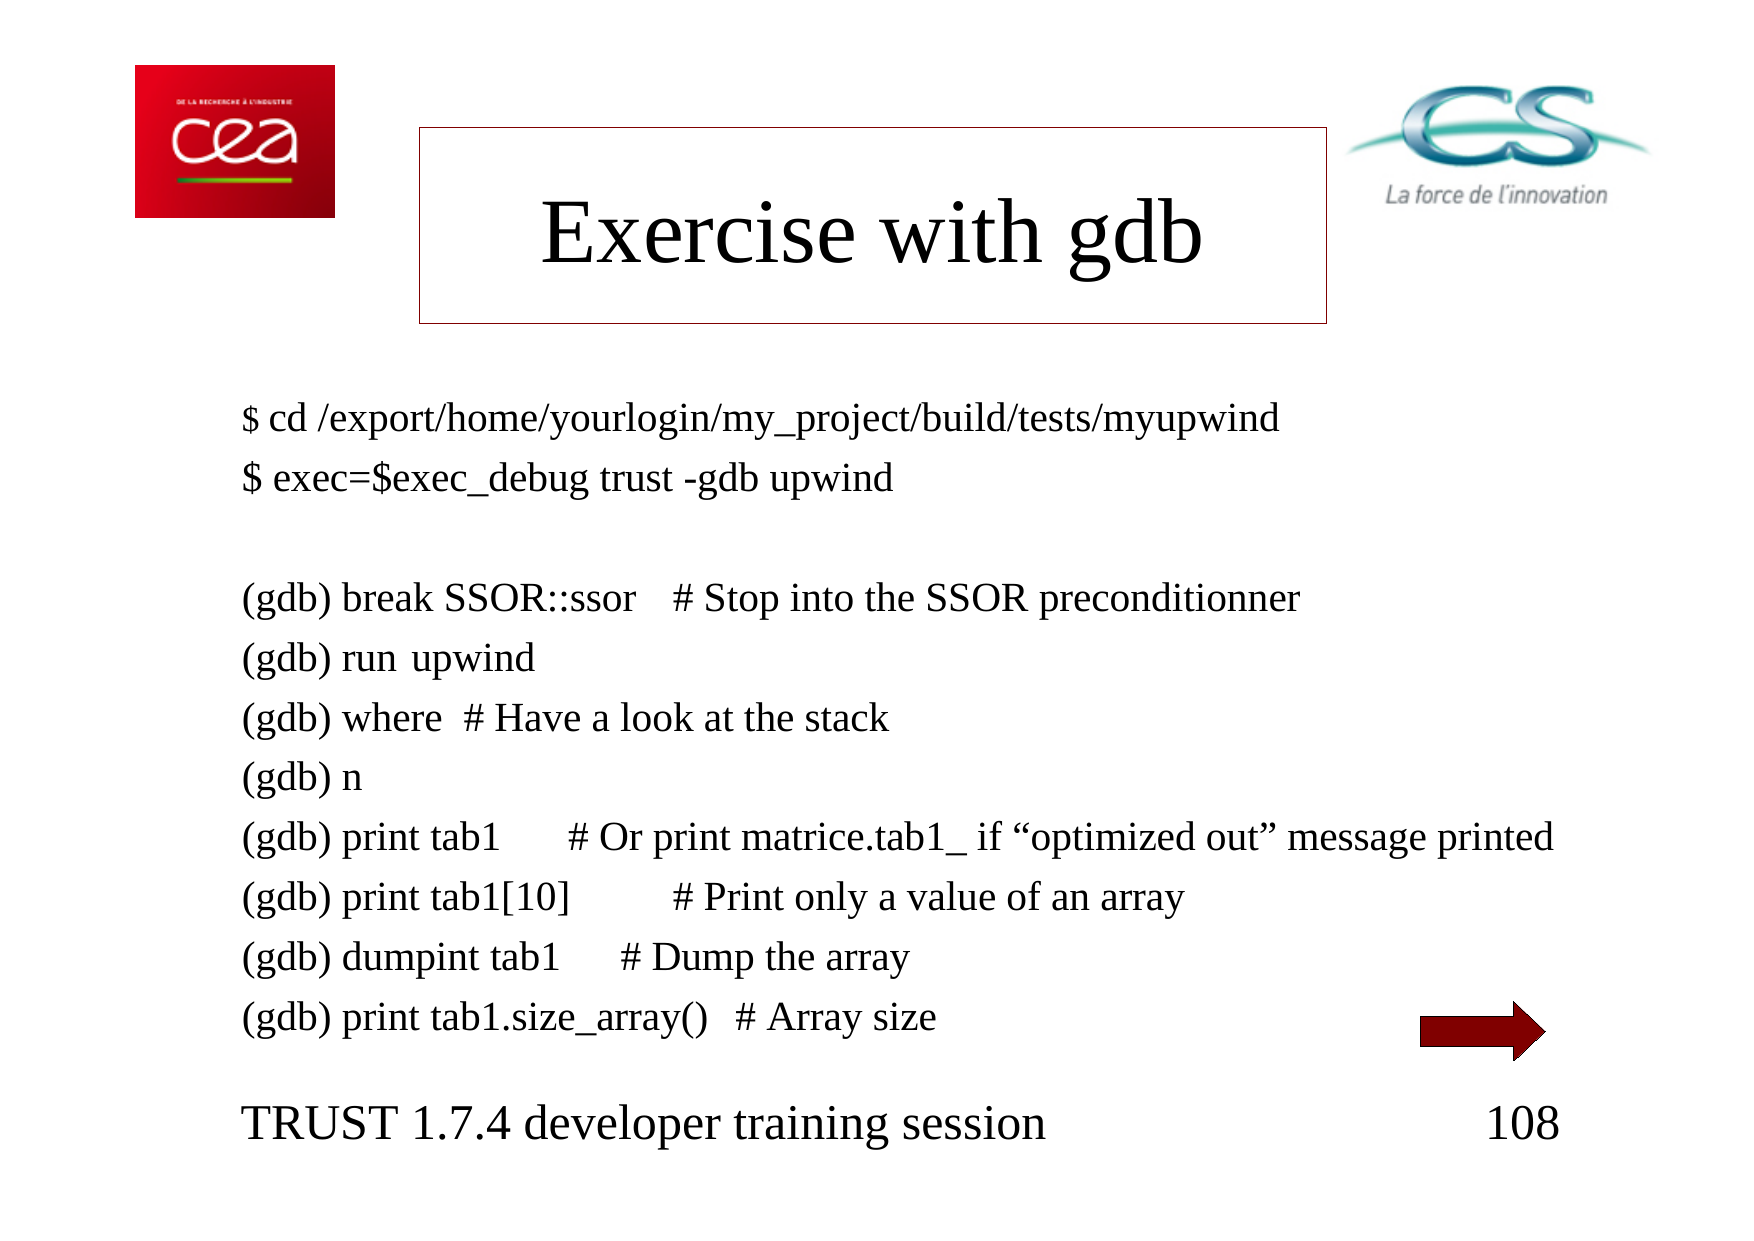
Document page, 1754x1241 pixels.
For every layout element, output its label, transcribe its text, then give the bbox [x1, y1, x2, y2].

list $ cd /export/home/yourlogin/my_project/build/tests/myupwind $ exec=$exec_debug trust -gdb upwind (gdb) break SSOR::ssor # Stop into the SSOR preconditionner (gdb) run upwind (gdb) where # Have a look at the stack (gdb) n (gdb) print tab1 # Or print matrice.tab1_ if “optimized out” message printed (gdb) print tab1[10] # Print only a value of an array (gdb) dumpint tab1 # Dump the array (gdb) print tab1.size_array() # Array size [226, 382, 1577, 1056]
title Exercise with gdb [419, 127, 1327, 324]
picture [1340, 73, 1662, 218]
picture [135, 65, 335, 218]
text_box [1420, 1001, 1546, 1061]
